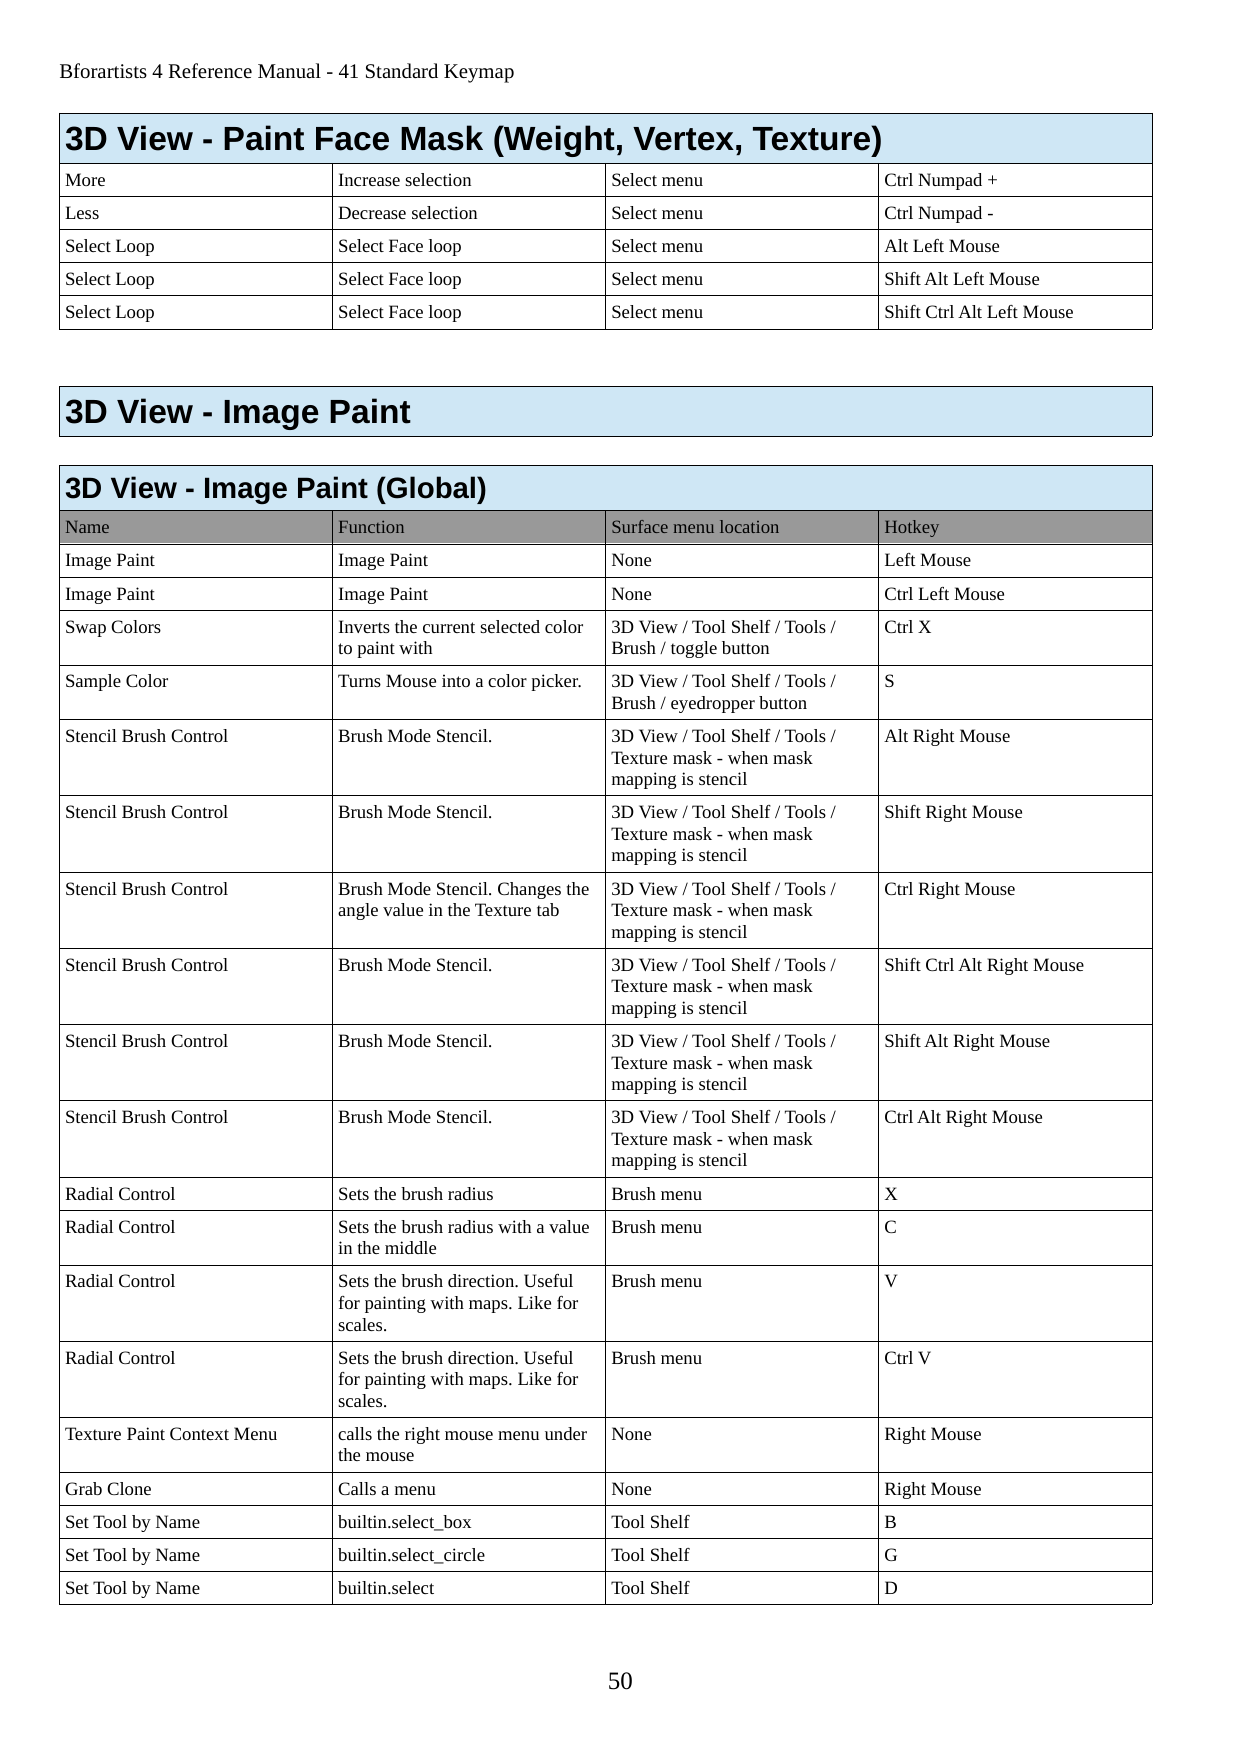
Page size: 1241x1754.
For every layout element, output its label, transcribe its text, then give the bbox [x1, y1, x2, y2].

table_cell Brush Mode Stencil. [333, 796, 605, 872]
table_cell Hotkey [879, 511, 1152, 543]
table_cell Sets the brush direction. Useful for painting with maps. Like for scales. [333, 1266, 605, 1341]
table_cell Increase selection [333, 164, 605, 196]
table_cell builtin.select_circle [333, 1539, 605, 1571]
table_cell Brush Mode Stencil. [333, 1025, 605, 1100]
table_cell builtin.select_box [333, 1506, 605, 1538]
table_cell Sets the brush direction. Useful for painting with maps. Like for scales. [333, 1342, 605, 1417]
table_cell V [879, 1266, 1152, 1341]
table_cell Set Tool by Name [60, 1506, 332, 1538]
table_cell Stencil Brush Control [60, 873, 332, 948]
table_cell Surface menu location [606, 511, 878, 543]
table_cell Ctrl Numpad - [879, 197, 1152, 229]
table_cell Image Paint [333, 578, 605, 610]
table_cell Set Tool by Name [60, 1539, 332, 1571]
table_cell Sets the brush radius [333, 1178, 605, 1210]
table_cell 3D View / Tool Shelf / Tools / Texture mask - when mask mapping is stencil [606, 796, 878, 872]
table_cell Select Loop [60, 230, 332, 262]
table_cell Brush Mode Stencil. [333, 720, 605, 795]
table_cell Select menu [606, 230, 878, 262]
table_cell None [606, 1473, 878, 1505]
table_cell Radial Control [60, 1342, 332, 1417]
table_cell None [606, 545, 878, 577]
table_cell Shift Alt Left Mouse [879, 263, 1152, 295]
table_cell S [879, 666, 1152, 719]
table_cell Ctrl Numpad + [879, 164, 1152, 196]
table_cell 3D View / Tool Shelf / Tools / Texture mask - when mask mapping is stencil [606, 1101, 878, 1177]
table_cell Set Tool by Name [60, 1572, 332, 1604]
table_cell 3D View / Tool Shelf / Tools / Texture mask - when mask mapping is stencil [606, 873, 878, 948]
table_cell builtin.select [333, 1572, 605, 1604]
table_cell Calls a menu [333, 1473, 605, 1505]
table_cell Radial Control [60, 1178, 332, 1210]
table_cell Image Paint [333, 545, 605, 577]
table_cell calls the right mouse menu under the mouse [333, 1418, 605, 1472]
table_cell Right Mouse [879, 1473, 1152, 1505]
table_cell Texture Paint Context Menu [60, 1418, 332, 1472]
table_cell None [606, 1418, 878, 1472]
table_cell Sample Color [60, 666, 332, 719]
table_cell Stencil Brush Control [60, 1101, 332, 1177]
table_cell Brush menu [606, 1342, 878, 1417]
table_cell 3D View / Tool Shelf / Tools / Texture mask - when mask mapping is stencil [606, 949, 878, 1024]
table_cell Ctrl X [879, 611, 1152, 664]
table_cell Stencil Brush Control [60, 796, 332, 872]
table_cell Ctrl V [879, 1342, 1152, 1417]
table_header 3D View - Paint Face Mask (Weight, Vertex, Texture) [60, 114, 1152, 163]
table_cell Select Loop [60, 263, 332, 295]
table_cell C [879, 1211, 1152, 1264]
table_cell Select menu [606, 296, 878, 328]
table_cell Select Loop [60, 296, 332, 328]
table_cell Select Face loop [333, 230, 605, 262]
table_cell Less [60, 197, 332, 229]
table_cell Function [333, 511, 605, 543]
table_cell Shift Right Mouse [879, 796, 1152, 872]
table_cell 3D View / Tool Shelf / Tools / Texture mask - when mask mapping is stencil [606, 720, 878, 795]
table_header 3D View - Image Paint [60, 387, 1152, 436]
table_cell None [606, 578, 878, 610]
table_cell Sets the brush radius with a value in the middle [333, 1211, 605, 1264]
table_cell Right Mouse [879, 1418, 1152, 1472]
table_cell Inverts the current selected color to paint with [333, 611, 605, 664]
table_cell More [60, 164, 332, 196]
table_cell 3D View / Tool Shelf / Tools / Brush / toggle button [606, 611, 878, 664]
table_cell Tool Shelf [606, 1572, 878, 1604]
table_cell Ctrl Alt Right Mouse [879, 1101, 1152, 1177]
table_cell Image Paint [60, 545, 332, 577]
table_cell Radial Control [60, 1211, 332, 1264]
table_cell Select Face loop [333, 263, 605, 295]
table_cell Brush menu [606, 1211, 878, 1264]
table_cell Brush menu [606, 1266, 878, 1341]
table_cell Alt Right Mouse [879, 720, 1152, 795]
table_cell Select menu [606, 197, 878, 229]
table_cell D [879, 1572, 1152, 1604]
table_cell Shift Ctrl Alt Right Mouse [879, 949, 1152, 1024]
table_cell Select menu [606, 164, 878, 196]
table_cell Alt Left Mouse [879, 230, 1152, 262]
table_cell Stencil Brush Control [60, 949, 332, 1024]
table_cell Ctrl Right Mouse [879, 873, 1152, 948]
table_cell Turns Mouse into a color picker. [333, 666, 605, 719]
table_cell Tool Shelf [606, 1506, 878, 1538]
table_cell Brush Mode Stencil. [333, 949, 605, 1024]
table_cell Swap Colors [60, 611, 332, 664]
table_cell 3D View / Tool Shelf / Tools / Texture mask - when mask mapping is stencil [606, 1025, 878, 1100]
table_cell Image Paint [60, 578, 332, 610]
table_cell Tool Shelf [606, 1539, 878, 1571]
table_cell Select menu [606, 263, 878, 295]
table_cell Shift Ctrl Alt Left Mouse [879, 296, 1152, 328]
table_cell Left Mouse [879, 545, 1152, 577]
table_cell 3D View / Tool Shelf / Tools / Brush / eyedropper button [606, 666, 878, 719]
table_cell Stencil Brush Control [60, 720, 332, 795]
table_cell Shift Alt Right Mouse [879, 1025, 1152, 1100]
table_cell Brush menu [606, 1178, 878, 1210]
table_cell Radial Control [60, 1266, 332, 1341]
table_cell Stencil Brush Control [60, 1025, 332, 1100]
table_cell B [879, 1506, 1152, 1538]
table_cell X [879, 1178, 1152, 1210]
table_cell Grab Clone [60, 1473, 332, 1505]
table_cell Brush Mode Stencil. Changes the angle value in the Texture tab [333, 873, 605, 948]
table_cell G [879, 1539, 1152, 1571]
table_cell Name [60, 511, 332, 543]
table_cell Ctrl Left Mouse [879, 578, 1152, 610]
table_header 3D View - Image Paint (Global) [60, 466, 1152, 510]
table_cell Brush Mode Stencil. [333, 1101, 605, 1177]
table_cell Decrease selection [333, 197, 605, 229]
table_cell Select Face loop [333, 296, 605, 328]
